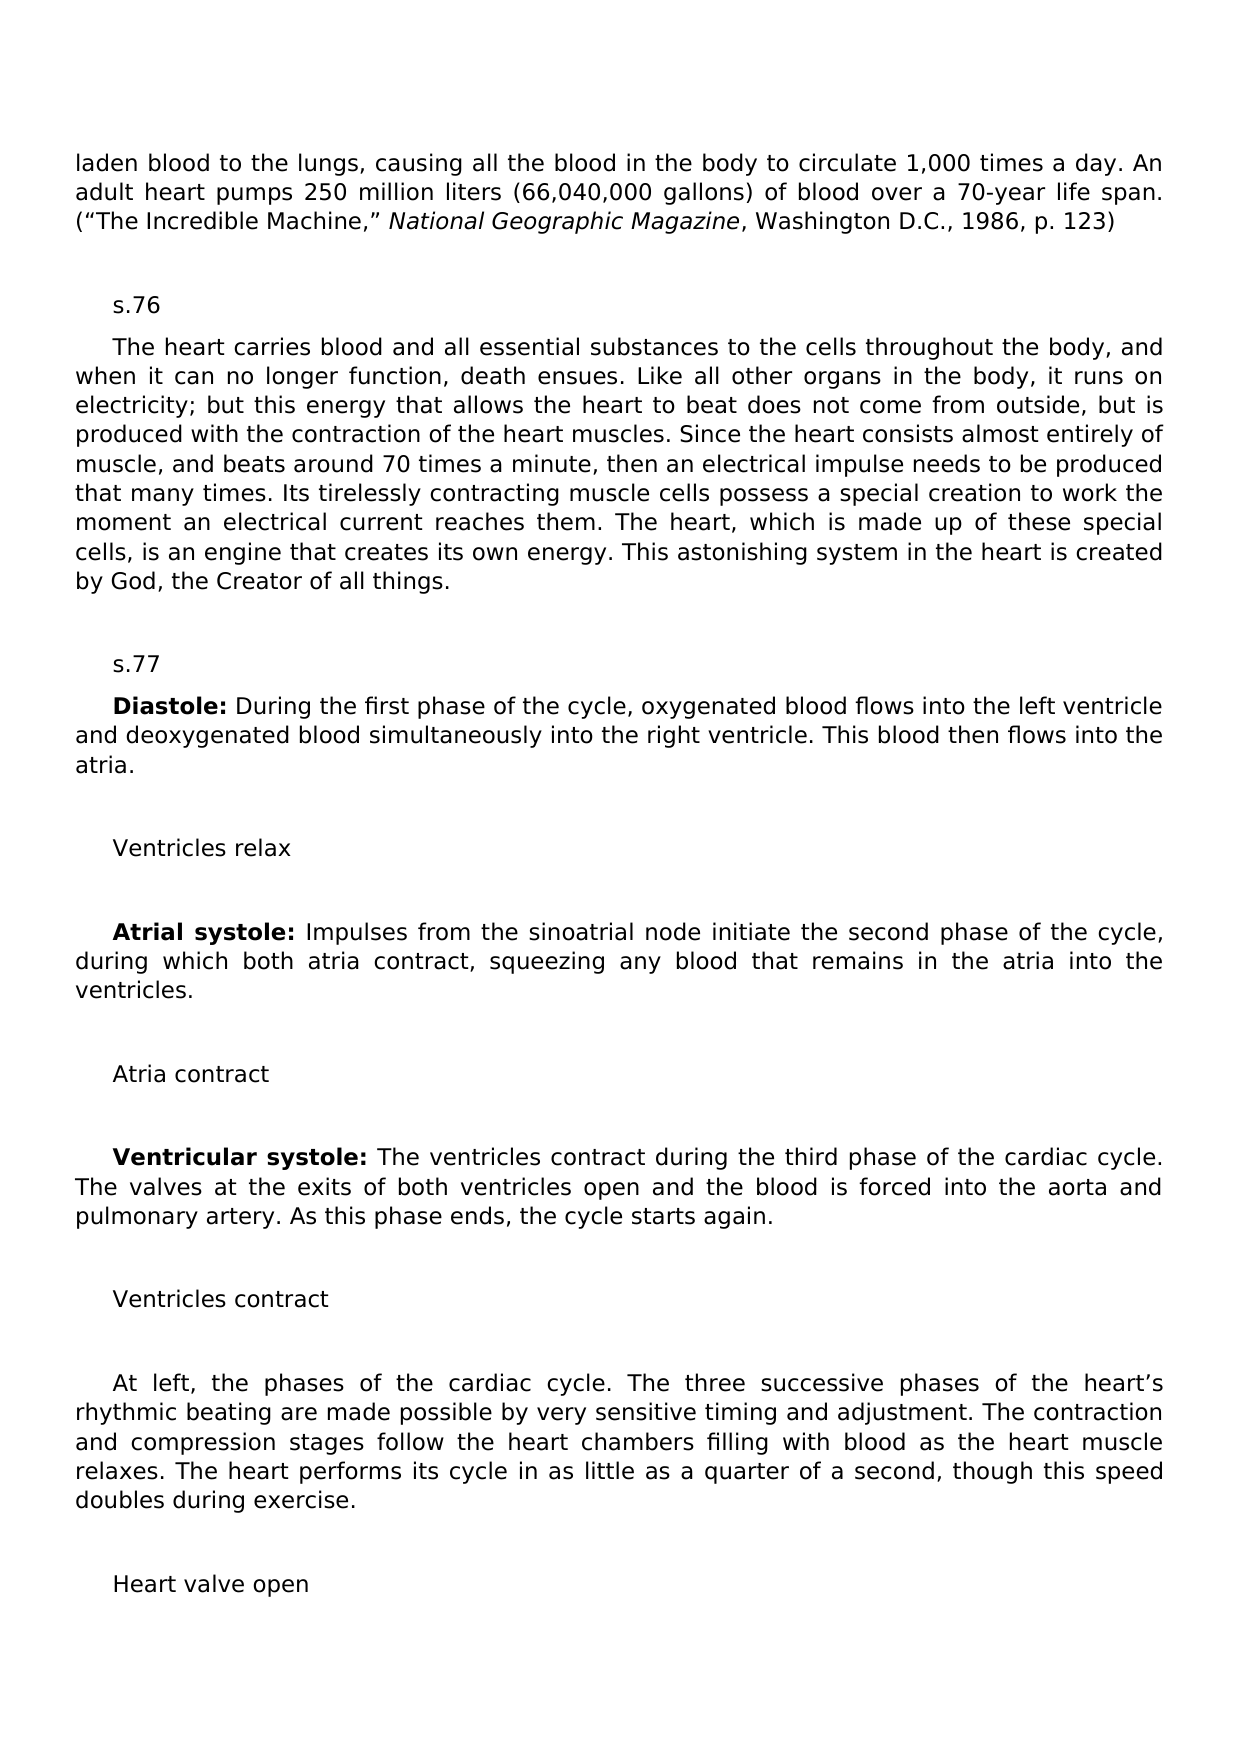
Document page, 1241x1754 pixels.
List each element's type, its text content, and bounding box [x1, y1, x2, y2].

text The heart carries blood and all essential substances to the cells throughout the body, and when it can no longer function, death ensues. Like all other organs in the body, it runs on electricity; but this energy that allows the heart to beat does not come from outside, but is produced with the contraction of the heart muscles. Since the heart consists almost entirely of muscle, and beats around 70 times a minute, then an electrical impulse needs to be produced that many times. Its tirelessly contracting muscle cells possess a special creation to work the moment an electrical current reaches them. The heart, which is made up of these special cells, is an engine that creates its own energy. This astonishing system in the heart is created by God, the Creator of all things. [75, 334, 1165, 595]
text Heart valve open [75, 1571, 1165, 1597]
text Atrial systole: Impulses from the sinoatrial node initiate the second phase of the cycle, during which both atria contract, squeezing any blood that remains in the atria into the ventricles. [75, 919, 1165, 1004]
text Ventricular systole: The ventricles contract during the third phase of the cardiac cycle. The valves at the exits of both ventricles open and the blood is forced into the aorta and pulmonary artery. As this phase ends, the cycle starts again. [75, 1144, 1165, 1230]
text At left, the phases of the cardiac cycle. The three successive phases of the heart’s rhythmic beating are made possible by very sensitive timing and adjustment. The contraction and compression stages follow the heart chambers filling with blood as the heart muscle relaxes. The heart performs its cycle in as little as a quarter of a second, though this speed doubles during exercise. [75, 1370, 1165, 1514]
text Diastole: During the first phase of the cycle, oxygenated blood flows into the left ventricle and deoxygenated blood simultaneously into the right ventricle. This blood then flows into the atria. [75, 693, 1165, 778]
text s.76 [75, 292, 1165, 319]
text Ventricles relax [75, 835, 1165, 862]
text Atria contract [75, 1061, 1165, 1088]
text laden blood to the lungs, causing all the blood in the body to circulate 1,000 times a day. An adult heart pumps 250 million liters (66,040,000 gallons) of blood over a 70-year life span. (“The Incredible Machine,” National Geographic Magazine, Washington D.C., 1986, p. 123) [75, 150, 1165, 235]
text Ventricles contract [75, 1287, 1165, 1313]
text s.77 [75, 652, 1165, 678]
